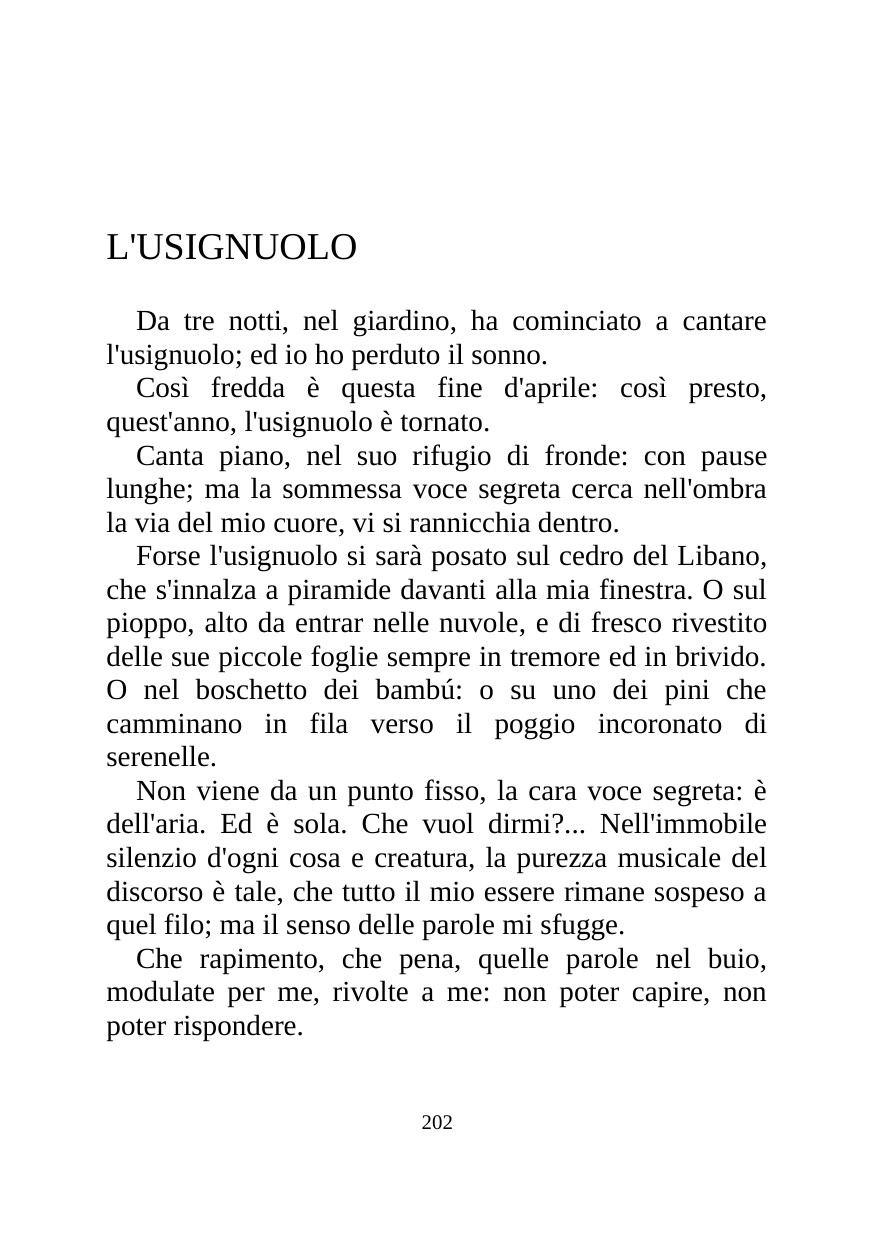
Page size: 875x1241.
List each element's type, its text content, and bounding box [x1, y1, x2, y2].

subtitle L'USIGNUOLO [106, 224, 768, 268]
text Non viene da un punto fisso, la cara voce segreta: è dell'aria. Ed è sola. Che vuol dirmi?... Nell'immobile silenzio d'ogni cosa e creatura, la purezza musicale del discorso è tale, che tutto il mio essere rimane sospeso a quel filo; ma il senso delle parole mi sfugge. [106, 773, 768, 941]
text Da tre notti, nel giardino, ha cominciato a cantare l'usignuolo; ed io ho perduto il sonno. [106, 303, 768, 371]
text Che rapimento, che pena, quelle parole nel buio, modulate per me, rivolte a me: non poter capire, non poter rispondere. [106, 941, 768, 1041]
text Così fredda è questa fine d'aprile: così presto, quest'anno, l'usignuolo è tornato. [106, 371, 768, 438]
text Canta piano, nel suo rifugio di fronde: con pause lunghe; ma la sommessa voce segreta cerca nell'ombra la via del mio cuore, vi si rannicchia dentro. [106, 438, 768, 538]
text Forse l'usignuolo si sarà posato sul cedro del Libano, che s'innalza a piramide davanti alla mia finestra. O sul pioppo, alto da entrar nelle nuvole, e di fresco rivestito delle sue piccole foglie sempre in tremore ed in brivido. O nel boschetto dei bambú: o su uno dei pini che camminano in fila verso il poggio incoronato di serenelle. [106, 538, 768, 773]
